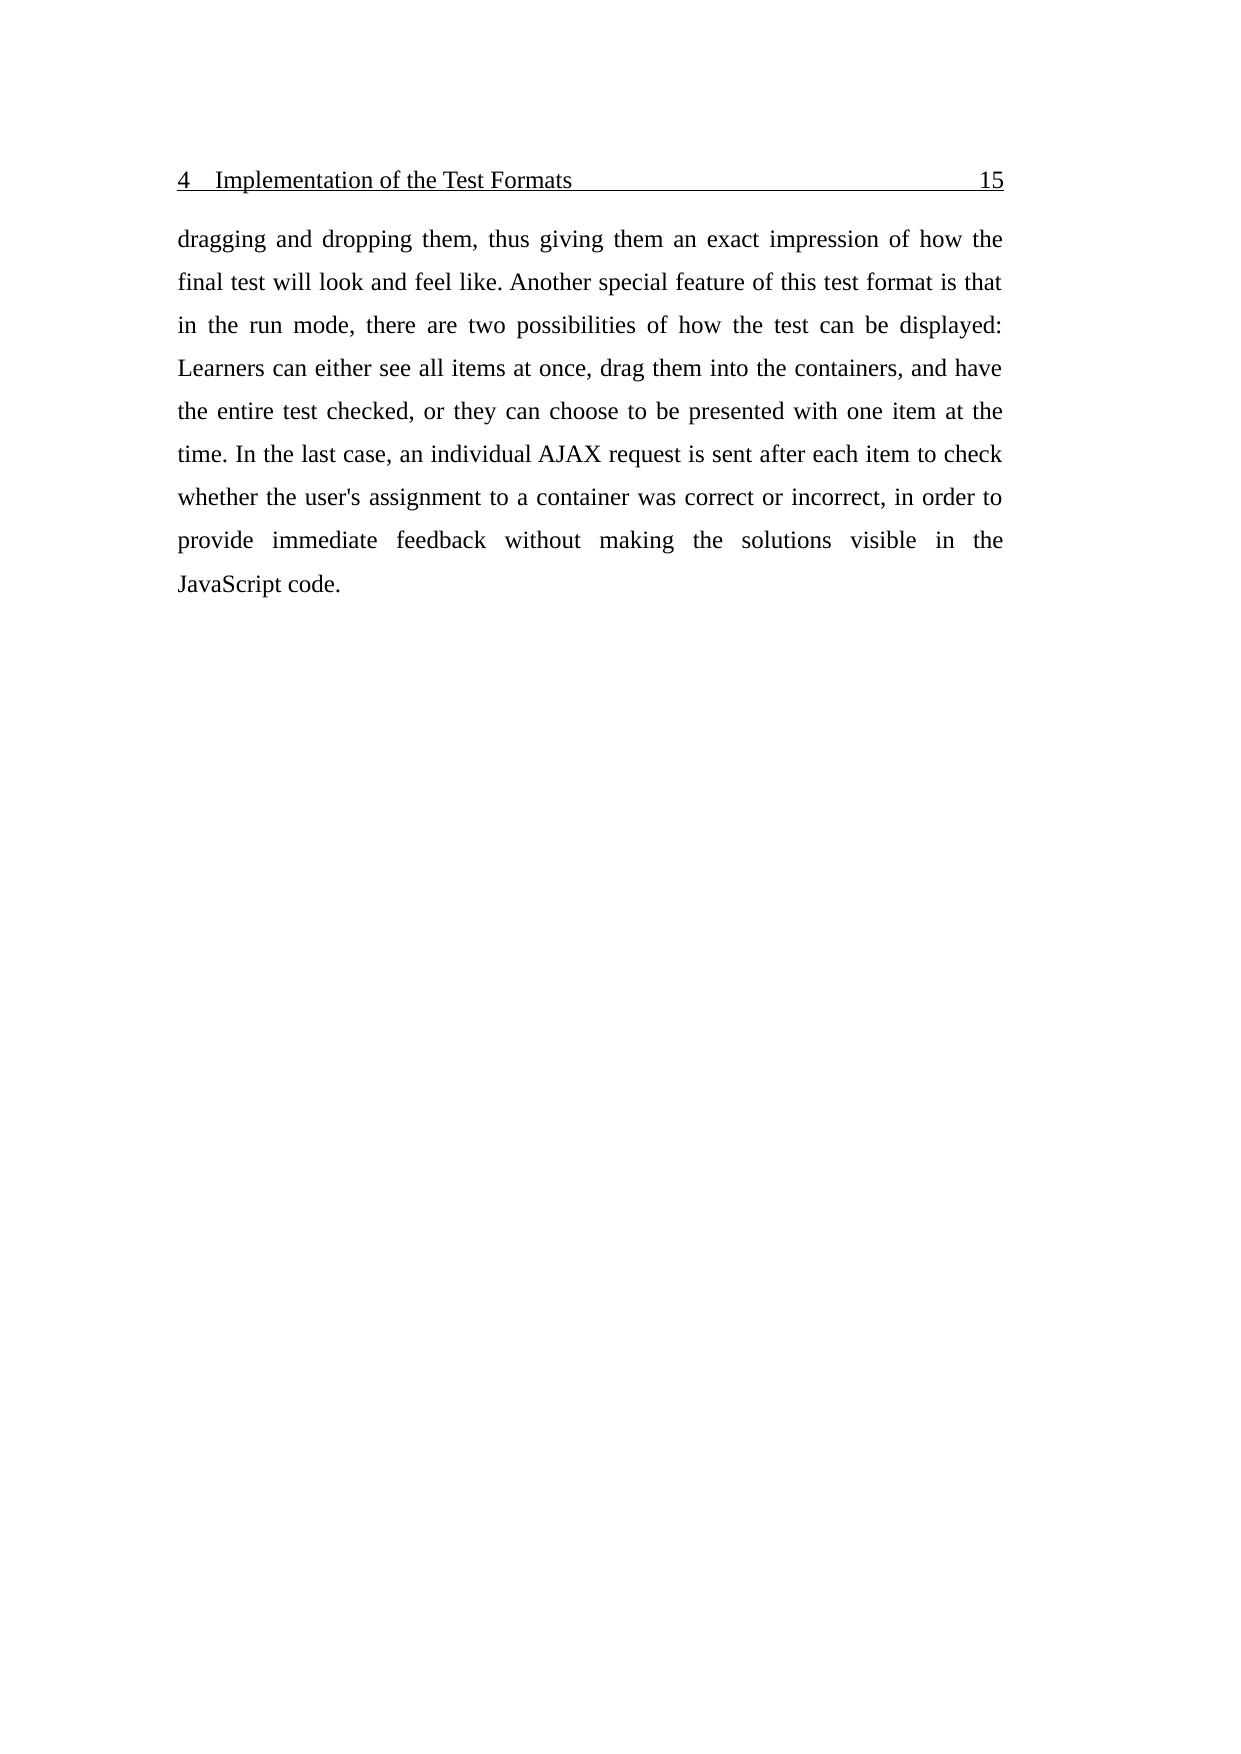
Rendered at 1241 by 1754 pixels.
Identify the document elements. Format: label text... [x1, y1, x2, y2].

text dragging and dropping them, thus giving them an exact impression of how the final test will look and feel like. Another special feature of this test format is that in the run mode, there are two possibilities of how the test can be displayed: Learners can either see all items at once, drag them into the containers, and have the entire test checked, or they can choose to be presented with one item at the time. In the last case, an individual AJAX request is sent after each item to check whether the user's assignment to a container was correct or incorrect, in order to provide immediate feedback without making the solutions visible in the JavaScript code. [177, 224, 1004, 597]
